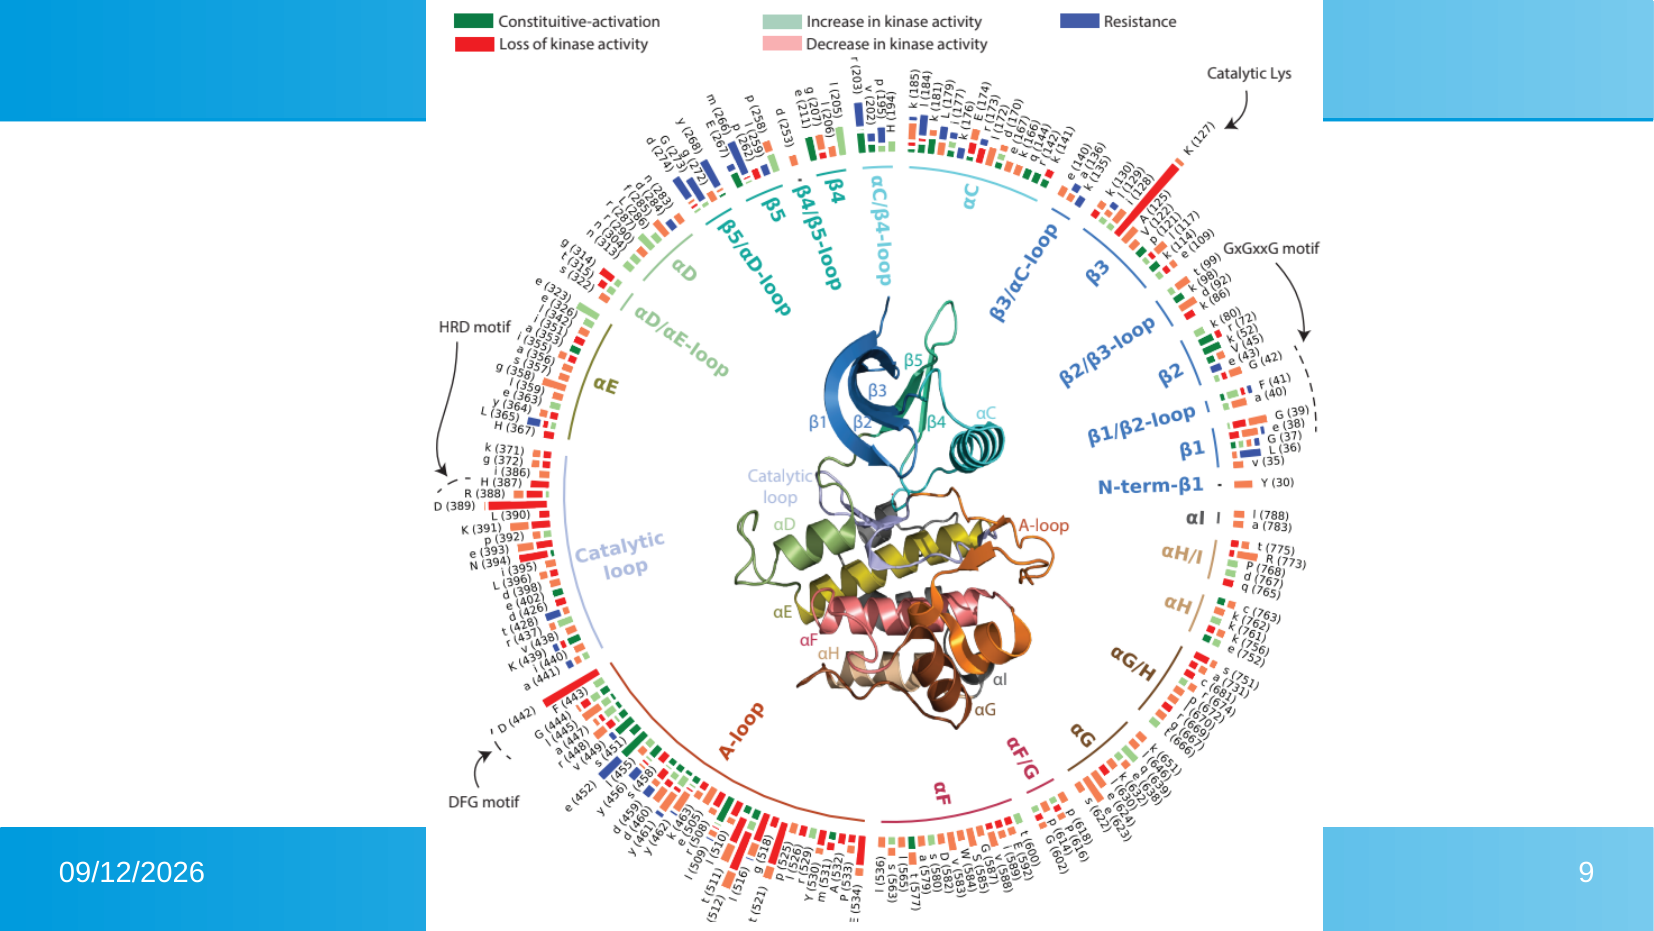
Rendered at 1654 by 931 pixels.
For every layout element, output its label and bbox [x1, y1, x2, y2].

picture [426, 0, 1323, 931]
